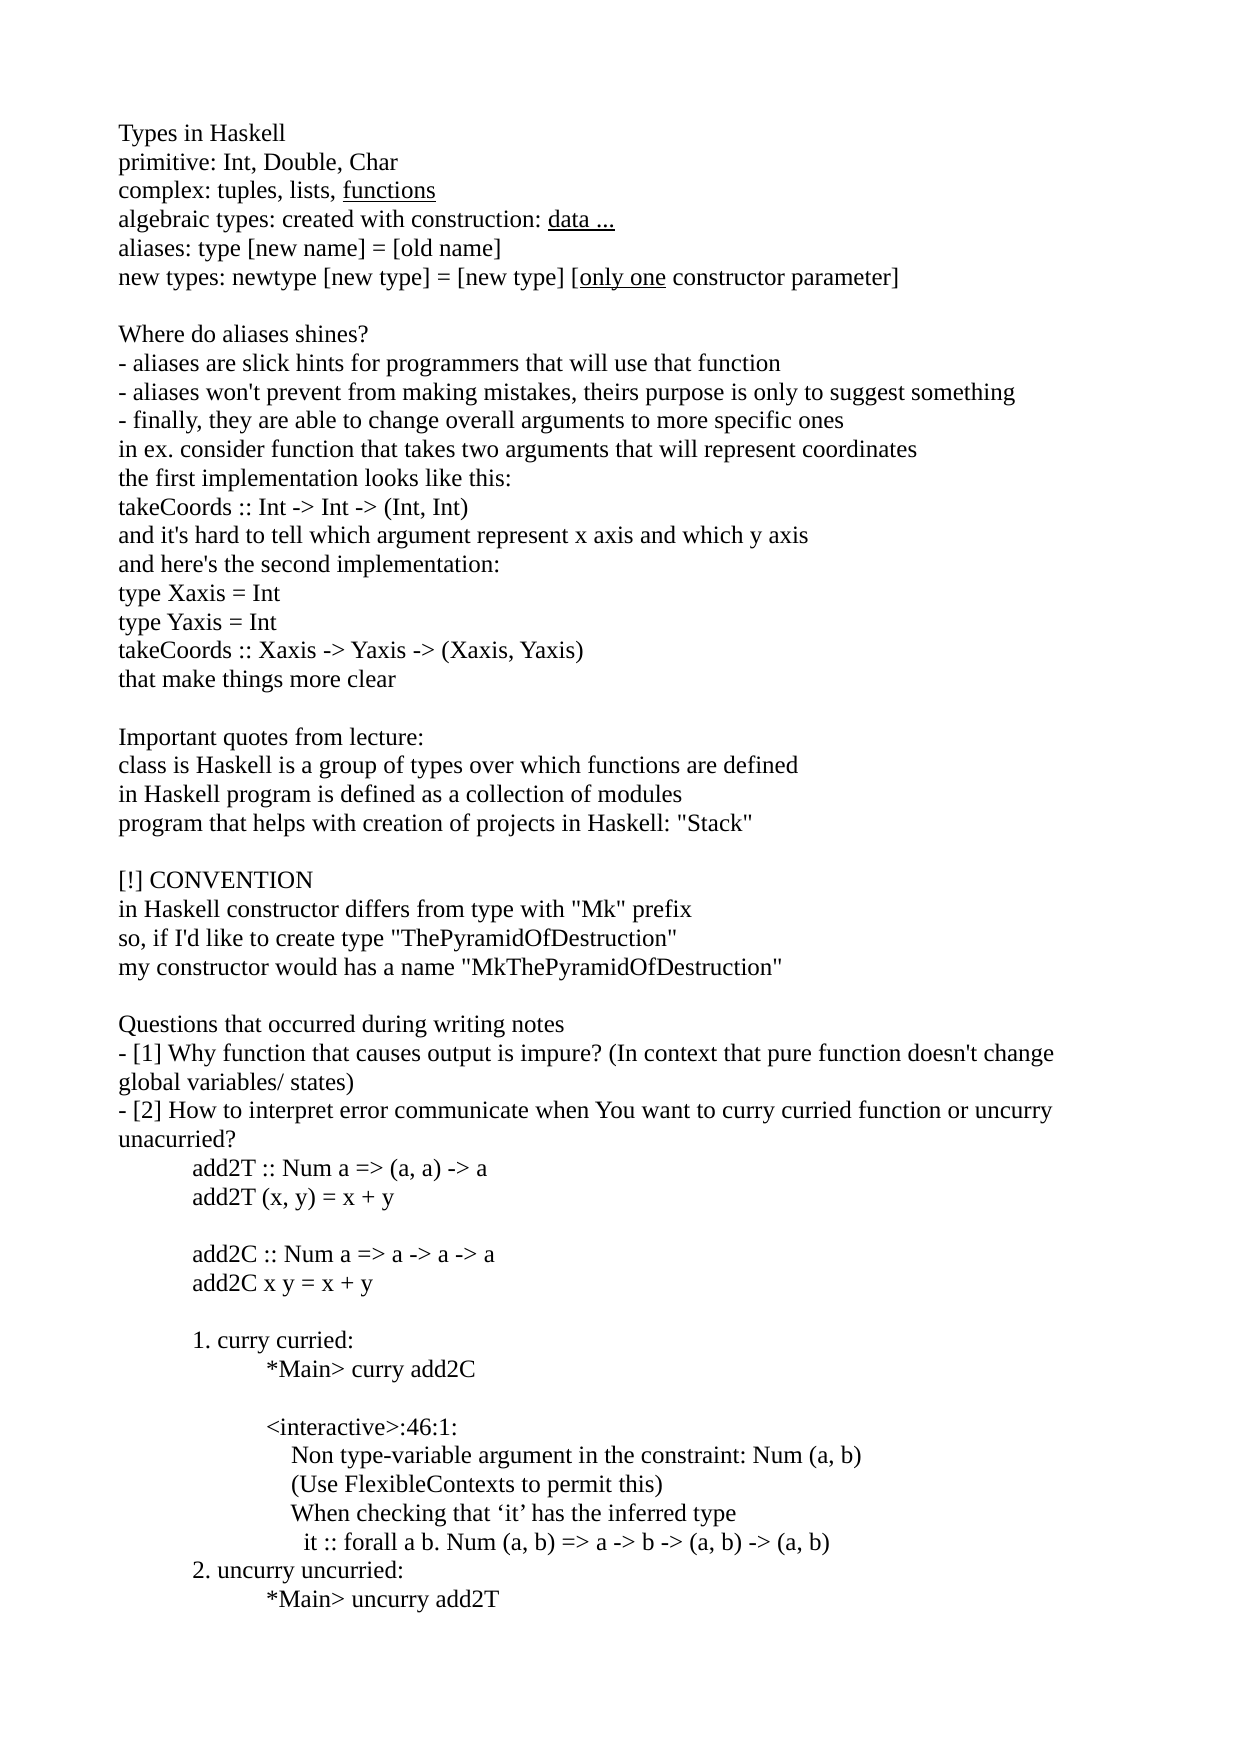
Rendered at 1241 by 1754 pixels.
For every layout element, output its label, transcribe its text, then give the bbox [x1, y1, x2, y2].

text Questions that occurred during writing notes [118, 1009, 1122, 1038]
text 1. curry curried: [118, 1326, 1122, 1354]
text algebraic types: created with construction: data ... [118, 204, 1122, 233]
text Where do aliases shines? [118, 319, 1122, 348]
text *Main> curry add2C [118, 1354, 1122, 1383]
text *Main> uncurry add2T [118, 1584, 1122, 1613]
text the first implementation looks like this: [118, 463, 1122, 492]
text When checking that ‘it’ has the inferred type [118, 1498, 1122, 1527]
text type Xaxis = Int [118, 578, 1122, 607]
text complex: tuples, lists, functions [118, 176, 1122, 204]
text <interactive>:46:1: [118, 1412, 1122, 1441]
text add2T :: Num a => (a, a) -> a [118, 1153, 1122, 1182]
text that make things more clear [118, 664, 1122, 693]
text Important quotes from lecture: [118, 722, 1122, 751]
text add2C :: Num a => a -> a -> a [118, 1239, 1122, 1268]
text type Yaxis = Int [118, 607, 1122, 636]
text aliases: type [new name] = [old name] [118, 233, 1122, 262]
text [!] CONVENTION [118, 866, 1122, 894]
text - finally, they are able to change overall arguments to more specific ones [118, 406, 1122, 434]
text (Use FlexibleContexts to permit this) [118, 1469, 1122, 1498]
text in ex. consider function that takes two arguments that will represent coordinates [118, 434, 1122, 463]
text class is Haskell is a group of types over which functions are defined [118, 751, 1122, 779]
text it :: forall a b. Num (a, b) => a -> b -> (a, b) -> (a, b) [118, 1527, 1122, 1556]
text my constructor would has a name "MkThePyramidOfDestruction" [118, 952, 1122, 981]
text new types: newtype [new type] = [new type] [only one constructor parameter] [118, 262, 1122, 291]
text add2T (x, y) = x + y [118, 1182, 1122, 1211]
text so, if I'd like to create type "ThePyramidOfDestruction" [118, 923, 1122, 952]
text takeCoords :: Int -> Int -> (Int, Int) [118, 492, 1122, 521]
text - aliases are slick hints for programmers that will use that function [118, 348, 1122, 377]
text Non type-variable argument in the constraint: Num (a, b) [118, 1441, 1122, 1469]
text in Haskell constructor differs from type with "Mk" prefix [118, 894, 1122, 923]
text - [1] Why function that causes output is impure? (In context that pure function doesn't change global variables/ states) [118, 1038, 1122, 1096]
text primitive: Int, Double, Char [118, 147, 1122, 176]
text add2C x y = x + y [118, 1268, 1122, 1297]
text and it's hard to tell which argument represent x axis and which y axis [118, 521, 1122, 549]
text and here's the second implementation: [118, 549, 1122, 578]
text Types in Haskell [118, 118, 1122, 147]
text 2. uncurry uncurried: [118, 1556, 1122, 1584]
text in Haskell program is defined as a collection of modules [118, 779, 1122, 808]
text - aliases won't prevent from making mistakes, theirs purpose is only to suggest something [118, 377, 1122, 406]
text - [2] How to interpret error communicate when You want to curry curried function or uncurry unacurried? [118, 1096, 1122, 1153]
text takeCoords :: Xaxis -> Yaxis -> (Xaxis, Yaxis) [118, 636, 1122, 664]
text program that helps with creation of projects in Haskell: "Stack" [118, 808, 1122, 837]
